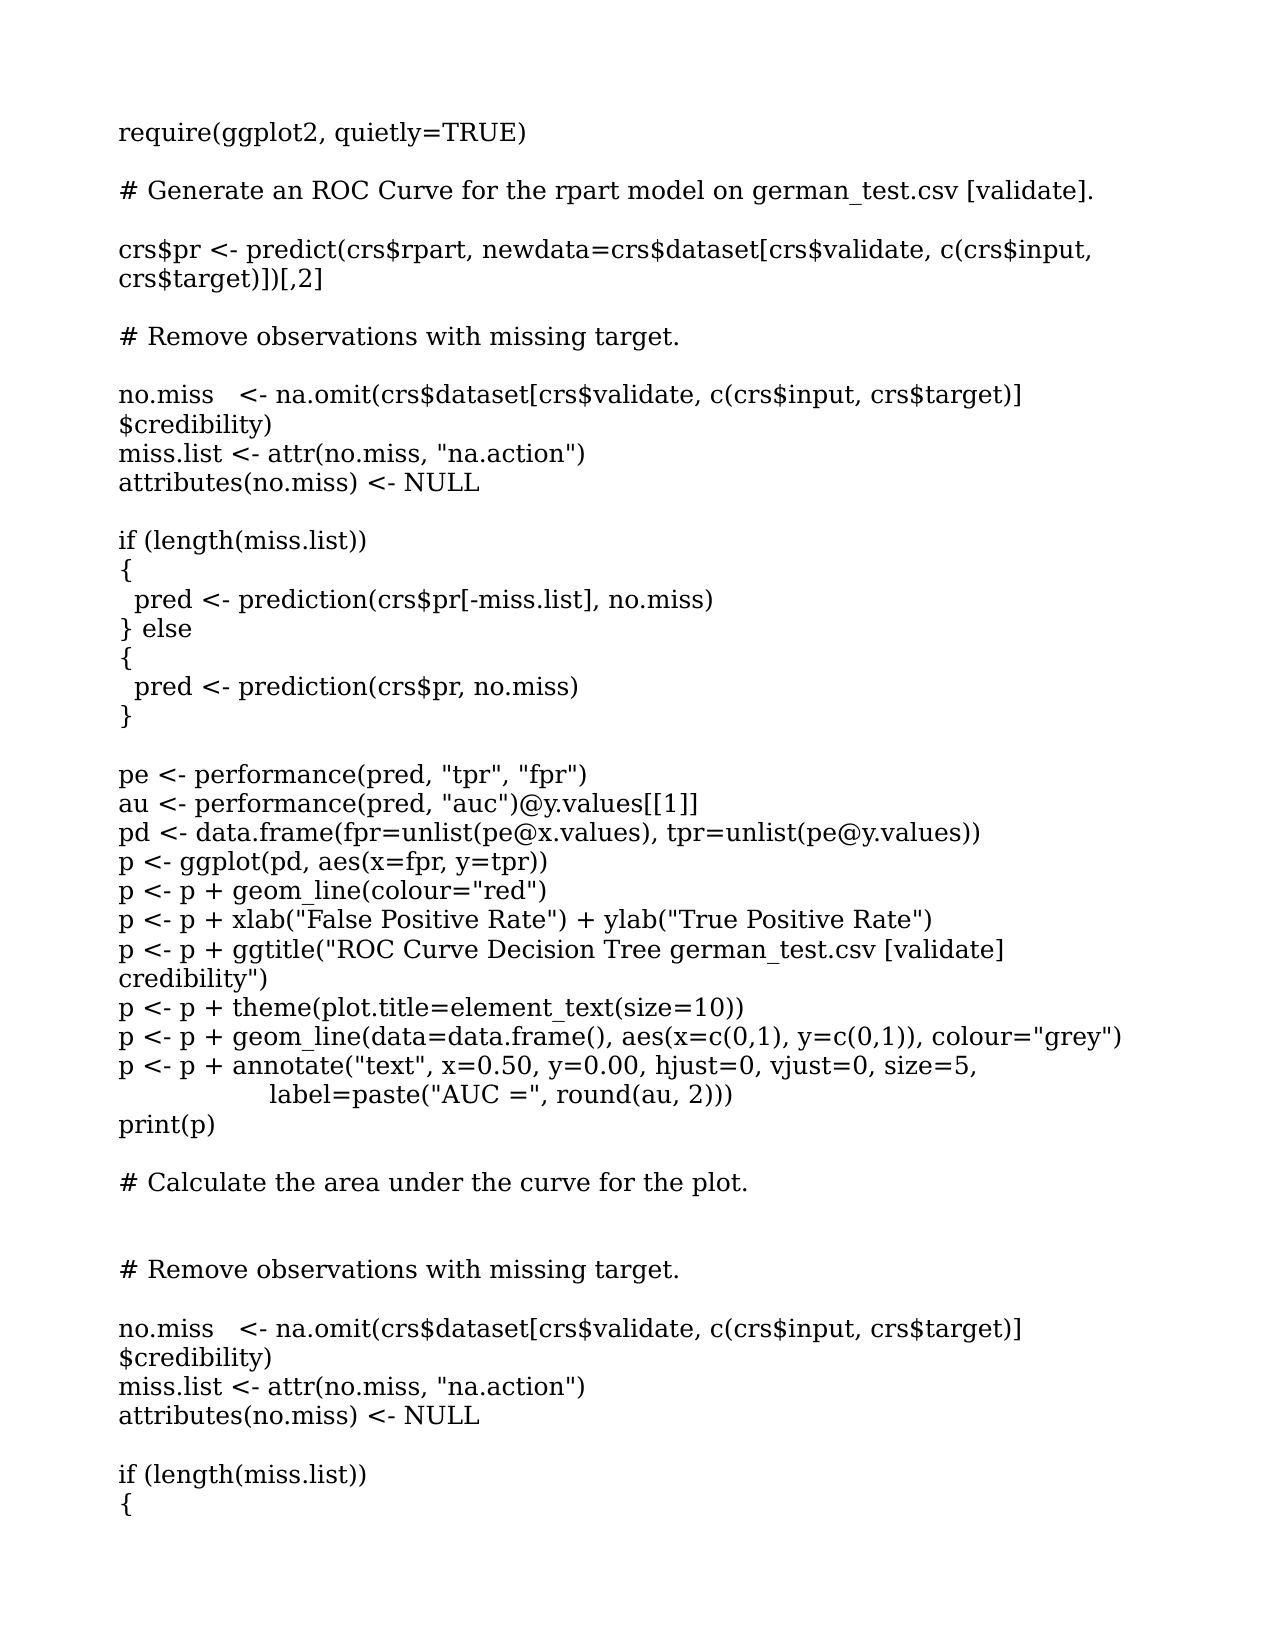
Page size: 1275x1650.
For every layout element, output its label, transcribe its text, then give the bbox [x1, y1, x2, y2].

text print(p) [118, 1110, 1157, 1139]
text # Remove observations with missing target. [118, 322, 1157, 351]
text label=paste("AUC =", round(au, 2))) [118, 1081, 1157, 1110]
text attributes(no.miss) <- NULL [118, 468, 1157, 497]
text # Remove observations with missing target. [118, 1256, 1157, 1285]
text { [118, 643, 1157, 672]
text p <- p + theme(plot.title=element_text(size=10)) [118, 993, 1157, 1022]
text pred <- prediction(crs$pr[-miss.list], no.miss) [118, 585, 1157, 614]
text pe <- performance(pred, "tpr", "fpr") [118, 760, 1157, 789]
text au <- performance(pred, "auc")@y.values[[1]] [118, 789, 1157, 818]
text miss.list <- attr(no.miss, "na.action") [118, 439, 1157, 468]
text pred <- prediction(crs$pr, no.miss) [118, 672, 1157, 701]
text p <- ggplot(pd, aes(x=fpr, y=tpr)) [118, 847, 1157, 876]
text { [118, 1489, 1157, 1518]
text # Calculate the area under the curve for the plot. [118, 1168, 1157, 1197]
text if (length(miss.list)) [118, 1460, 1157, 1489]
text { [118, 556, 1157, 585]
text no.miss <- na.omit(crs$dataset[crs$validate, c(crs$input, crs$target)]$credibility) [118, 1314, 1157, 1372]
text pd <- data.frame(fpr=unlist(pe@x.values), tpr=unlist(pe@y.values)) [118, 818, 1157, 847]
text no.miss <- na.omit(crs$dataset[crs$validate, c(crs$input, crs$target)]$credibility) [118, 381, 1157, 439]
text p <- p + ggtitle("ROC Curve Decision Tree german_test.csv [validate] credibility") [118, 935, 1157, 993]
text p <- p + geom_line(colour="red") [118, 876, 1157, 906]
text # Generate an ROC Curve for the rpart model on german_test.csv [validate]. [118, 176, 1157, 206]
text } [118, 701, 1157, 731]
text attributes(no.miss) <- NULL [118, 1401, 1157, 1431]
text } else [118, 614, 1157, 643]
text if (length(miss.list)) [118, 526, 1157, 556]
text require(ggplot2, quietly=TRUE) [118, 118, 1157, 147]
text p <- p + xlab("False Positive Rate") + ylab("True Positive Rate") [118, 906, 1157, 935]
text p <- p + annotate("text", x=0.50, y=0.00, hjust=0, vjust=0, size=5, [118, 1051, 1157, 1081]
text miss.list <- attr(no.miss, "na.action") [118, 1372, 1157, 1401]
text crs$pr <- predict(crs$rpart, newdata=crs$dataset[crs$validate, c(crs$input, crs$target)])[,2] [118, 235, 1157, 293]
text p <- p + geom_line(data=data.frame(), aes(x=c(0,1), y=c(0,1)), colour="grey") [118, 1022, 1157, 1051]
